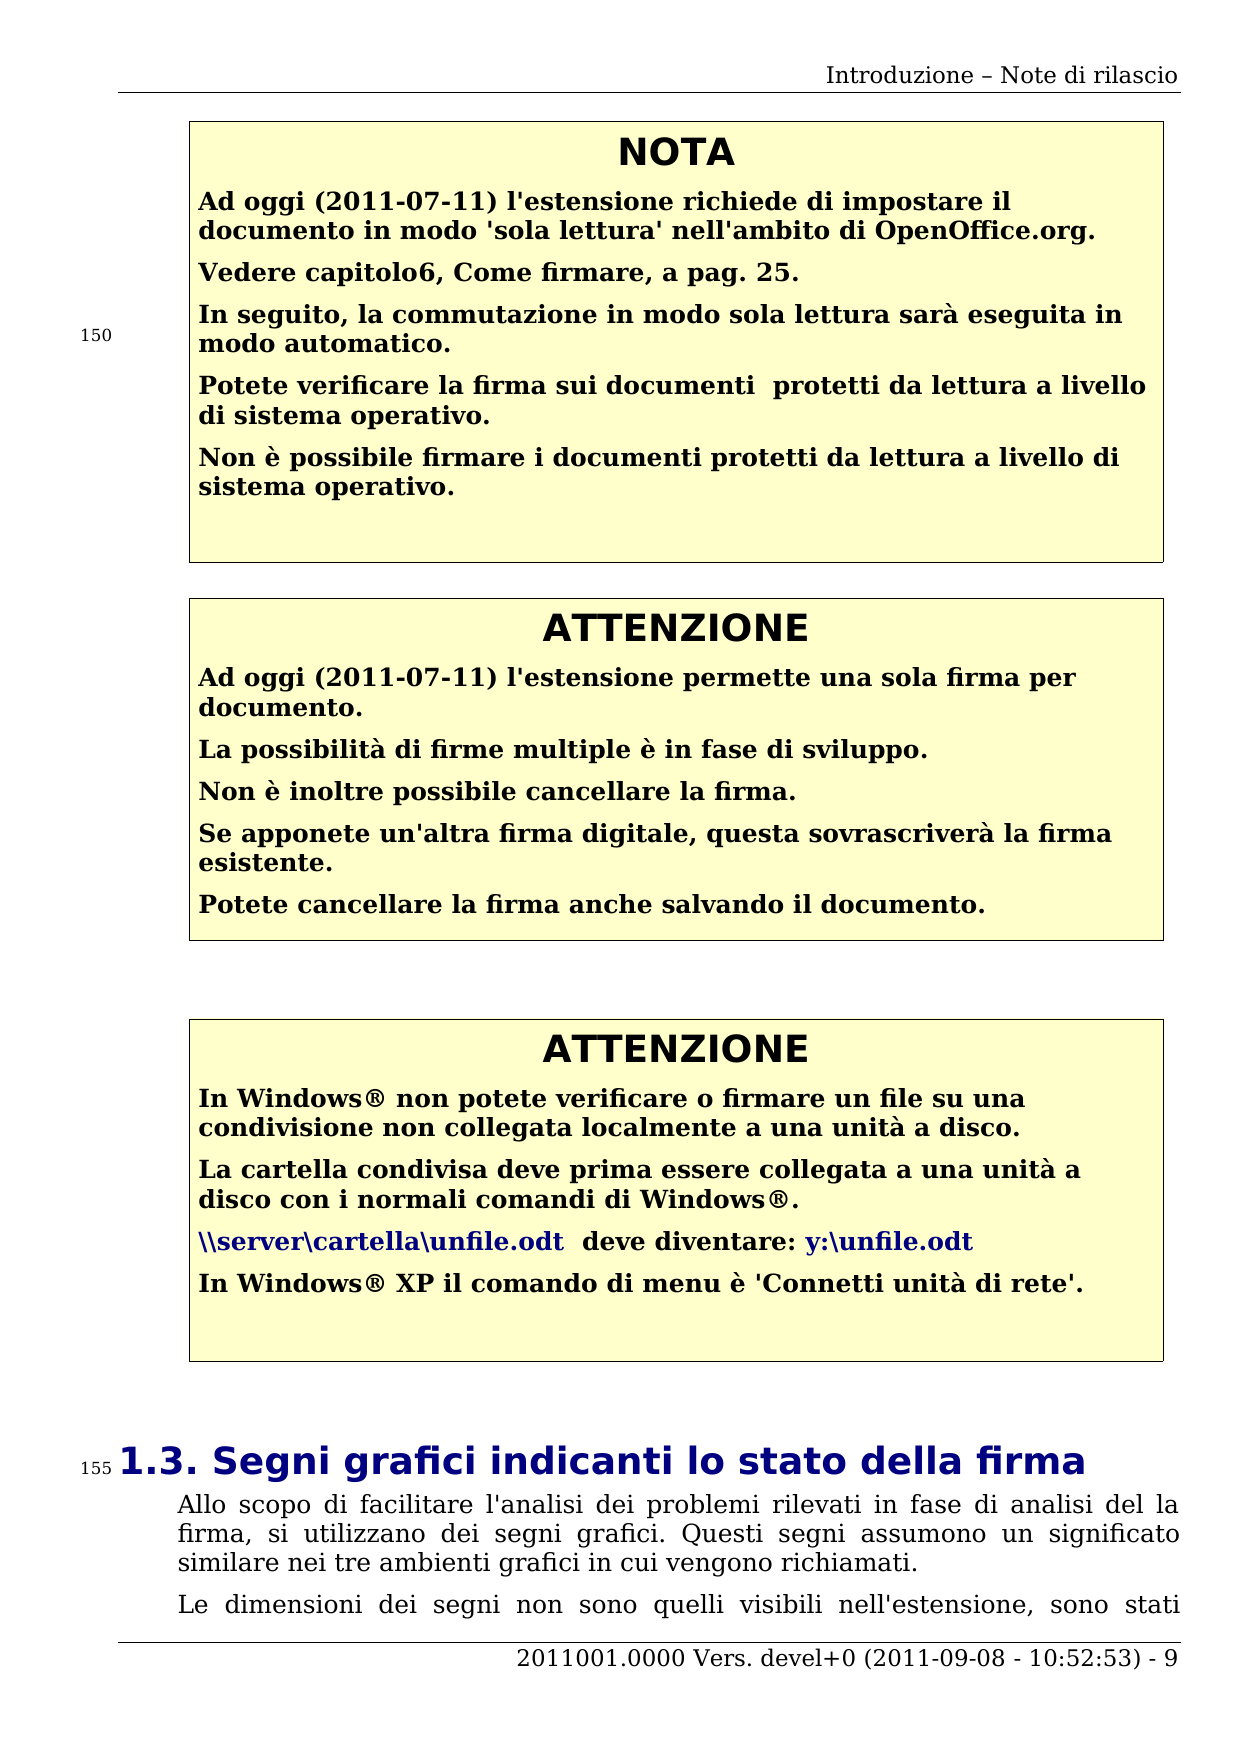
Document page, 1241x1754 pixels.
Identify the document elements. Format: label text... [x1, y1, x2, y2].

text In seguito, la commutazione in modo sola lettura sarà eseguita in modo automatico. [198, 300, 1154, 359]
text Non è possibile firmare i documenti protetti da lettura a livello di sistema operativo. [198, 443, 1154, 502]
text Potete cancellare la firma anche salvando il documento. [198, 890, 1154, 919]
text Se apponete un'altra firma digitale, questa sovrascriverà la firma esistente. [198, 818, 1154, 877]
text Ad oggi (2011-07-11) l'estensione richiede di impostare il documento in modo 'sola lettura' nell'ambito di OpenOffice.org. [198, 186, 1154, 245]
text \\server\cartella\unfile.odt deve diventare: y:\unfile.odt [198, 1226, 1154, 1256]
text Le dimensioni dei segni non sono quelli visibili nell'estensione, sono stati [177, 1590, 1181, 1619]
text In Windows® non potete verificare o firmare un file su una condivisione non collegata localmente a una unità a disco. [198, 1083, 1154, 1142]
text NOTA [198, 130, 1154, 174]
text Potete verificare la firma sui documenti protetti da lettura a livello di sistema operativo. [198, 371, 1154, 430]
text La cartella condivisa deve prima essere collegata a una unità a disco con i normali comandi di Windows®. [198, 1155, 1154, 1214]
text Vedere capitolo6, Come firmare, a pag. 23. [198, 258, 1154, 287]
text Allo scopo di facilitare l'analisi dei problemi rilevati in fase di analisi del la firma, si utilizzano dei segni grafici. Questi segni assumono un significato similare nei tre ambienti grafici in cui vengono richiamati. [177, 1490, 1181, 1578]
subtitle Segni grafici indicanti lo stato della firma [118, 1440, 1181, 1483]
text In Windows® XP il comando di menu è 'Connetti unità di rete'. [198, 1268, 1154, 1298]
text ATTENZIONE [198, 1027, 1154, 1071]
text ATTENZIONE [198, 607, 1154, 651]
text La possibilità di firme multiple è in fase di sviluppo. [198, 734, 1154, 764]
text Ad oggi (2011-07-11) l'estensione permette una sola firma per documento. [198, 663, 1154, 722]
text Non è inoltre possibile cancellare la firma. [198, 776, 1154, 806]
